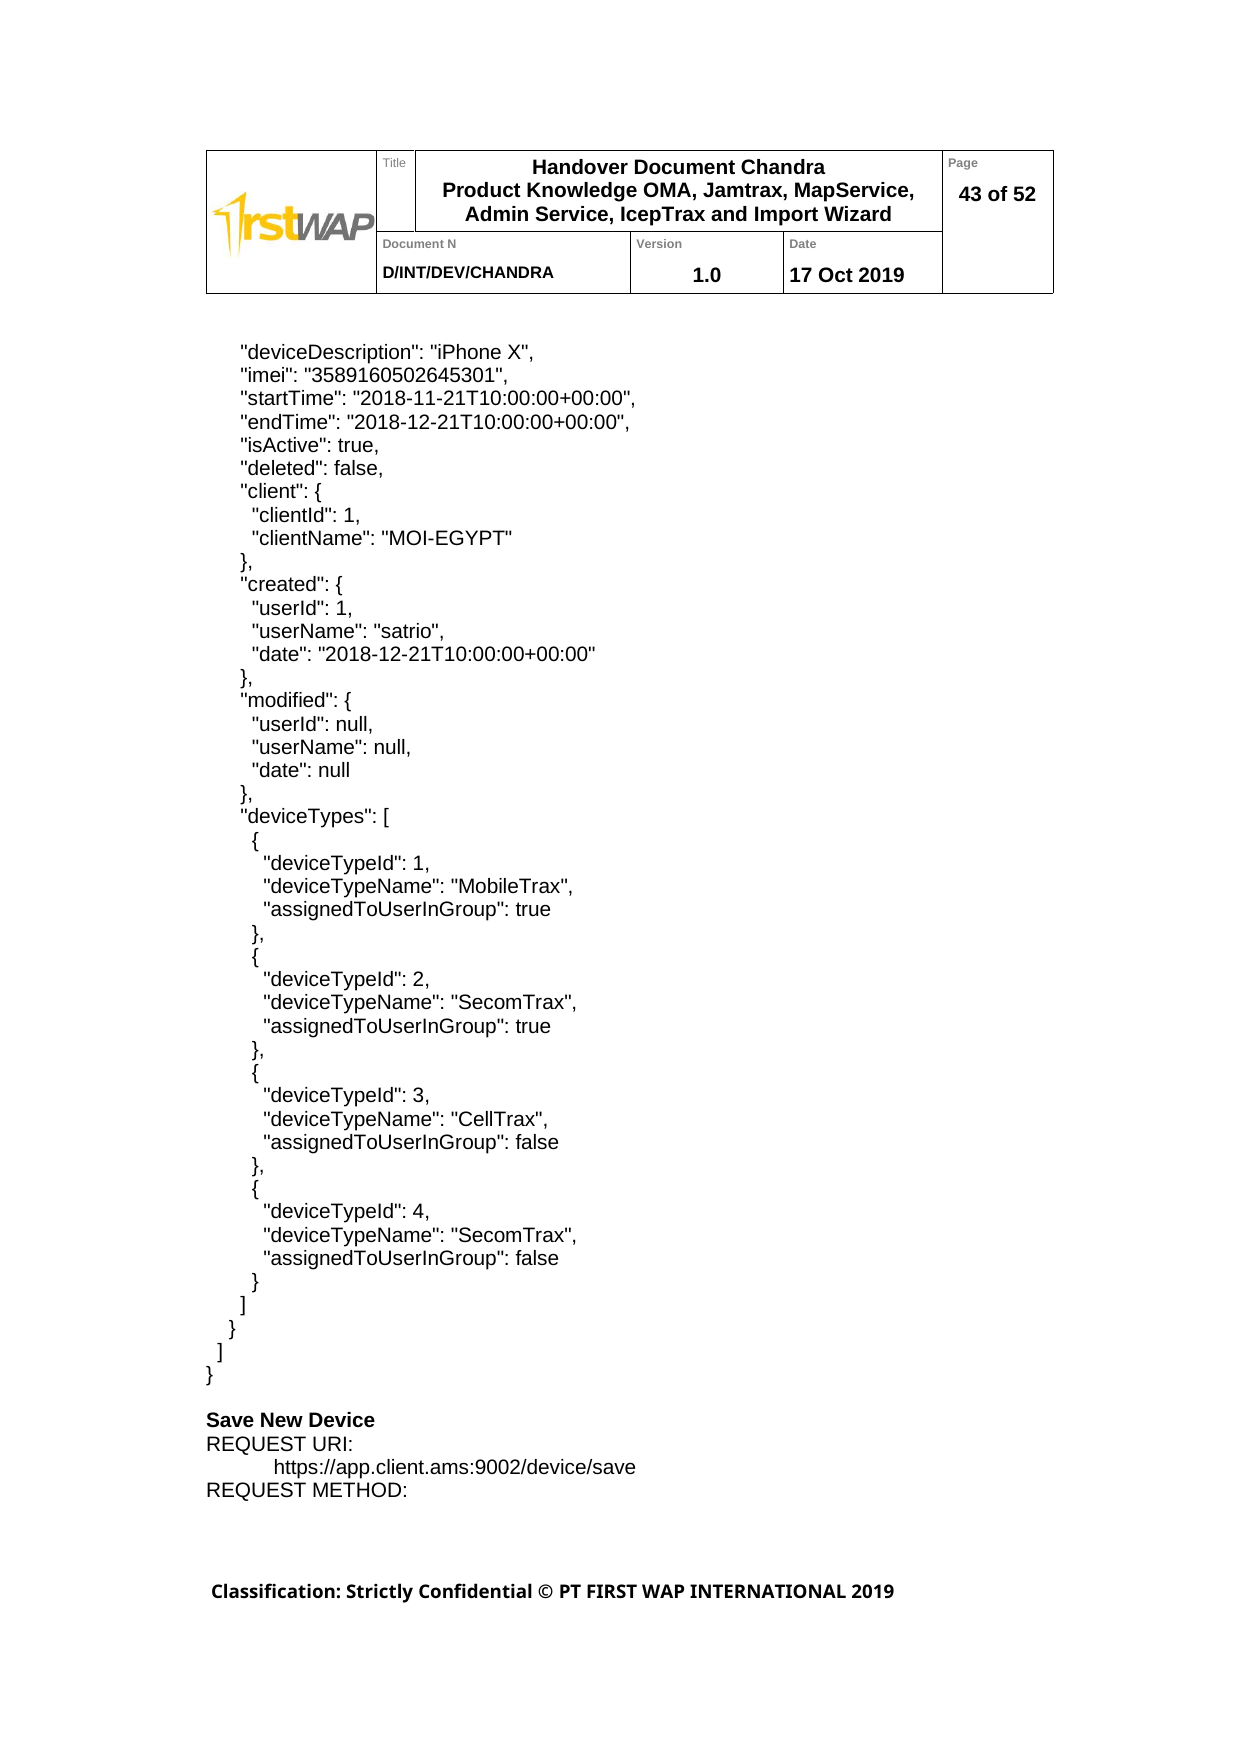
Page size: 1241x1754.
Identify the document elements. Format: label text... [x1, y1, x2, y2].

text "userName": null, [206, 736, 1053, 759]
text "deviceTypeName": "SecomTrax", [206, 991, 1053, 1014]
text "deviceTypeName": "CellTrax", [206, 1107, 1053, 1130]
text "userName": "satrio", [206, 619, 1053, 643]
text "isActive": true, [206, 433, 1053, 457]
text "assignedToUserInGroup": true [206, 898, 1053, 921]
text "assignedToUserInGroup": false [206, 1247, 1053, 1270]
text "modified": { [206, 689, 1053, 712]
text { [206, 1061, 1053, 1084]
text "clientId": 1, [206, 503, 1053, 526]
text "deleted": false, [206, 457, 1053, 480]
text { [206, 944, 1053, 968]
text https://app.client.ams:9002/device/save [206, 1456, 1053, 1479]
text "assignedToUserInGroup": false [206, 1130, 1053, 1154]
text "date": "2018-12-21T10:00:00+00:00" [206, 643, 1053, 666]
text REQUEST URI: [206, 1432, 1053, 1456]
text ] [206, 1293, 1053, 1316]
text "assignedToUserInGroup": true [206, 1014, 1053, 1037]
text "deviceTypeId": 1, [206, 852, 1053, 875]
text } [206, 1316, 1053, 1339]
text }, [206, 1154, 1053, 1177]
text }, [206, 782, 1053, 805]
text "deviceTypeId": 3, [206, 1084, 1053, 1107]
text "endTime": "2018-12-21T10:00:00+00:00", [206, 410, 1053, 433]
text } [206, 1270, 1053, 1293]
text "userId": null, [206, 712, 1053, 736]
text }, [206, 921, 1053, 944]
text { [206, 1177, 1053, 1200]
text } [206, 1363, 1053, 1386]
text REQUEST METHOD: [206, 1479, 1053, 1502]
text }, [206, 550, 1053, 573]
text "clientName": "MOI-EGYPT" [206, 526, 1053, 550]
text "deviceDescription": "iPhone X", [206, 341, 1053, 364]
text "deviceTypes": [ [206, 805, 1053, 828]
text "created": { [206, 573, 1053, 596]
text ] [206, 1339, 1053, 1363]
text "deviceTypeId": 4, [206, 1200, 1053, 1223]
text }, [206, 666, 1053, 689]
text "date": null [206, 759, 1053, 782]
text "imei": "3589160502645301", [206, 364, 1053, 387]
text "startTime": "2018-11-21T10:00:00+00:00", [206, 387, 1053, 410]
text Save New Device [206, 1409, 1053, 1432]
text "deviceTypeName": "MobileTrax", [206, 875, 1053, 898]
text "deviceTypeId": 2, [206, 968, 1053, 991]
text }, [206, 1037, 1053, 1061]
text { [206, 828, 1053, 852]
text "userId": 1, [206, 596, 1053, 619]
text "deviceTypeName": "SecomTrax", [206, 1223, 1053, 1247]
picture [211, 191, 375, 259]
text "client": { [206, 480, 1053, 503]
